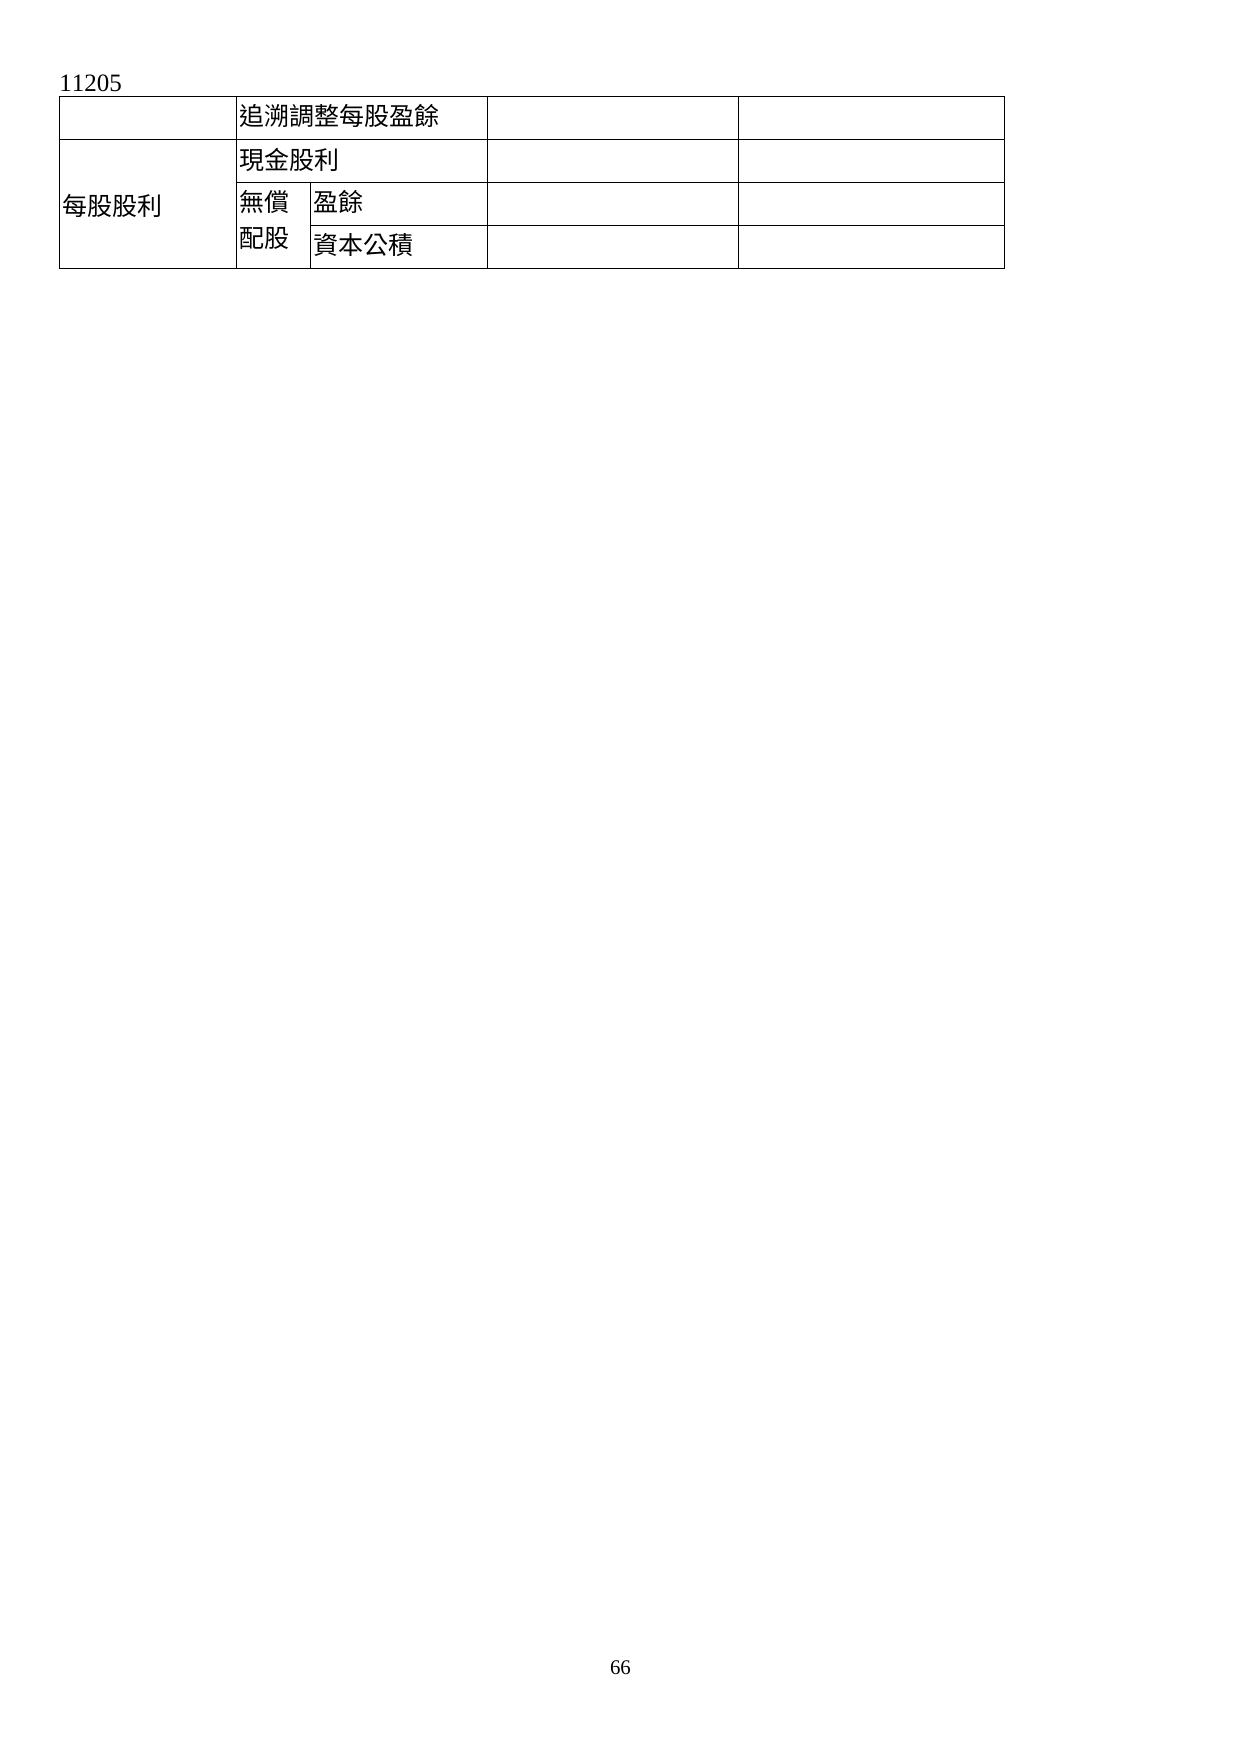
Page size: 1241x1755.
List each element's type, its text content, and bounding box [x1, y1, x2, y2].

table_cell [739, 226, 1004, 268]
table_cell [739, 140, 1004, 182]
table_cell [488, 183, 738, 225]
table_cell 每股股利 [60, 140, 236, 268]
table_cell 資本公積 [311, 226, 487, 268]
table_cell [60, 97, 236, 139]
table_cell 追溯調整每股盈餘 [237, 97, 487, 139]
table_cell 無償配股 [237, 183, 310, 268]
table_cell [739, 97, 1004, 139]
table_cell [488, 226, 738, 268]
table_cell [739, 183, 1004, 225]
table_cell 現金股利 [237, 140, 487, 182]
table_cell 盈餘 [311, 183, 487, 225]
table_cell [488, 97, 738, 139]
table_cell [488, 140, 738, 182]
